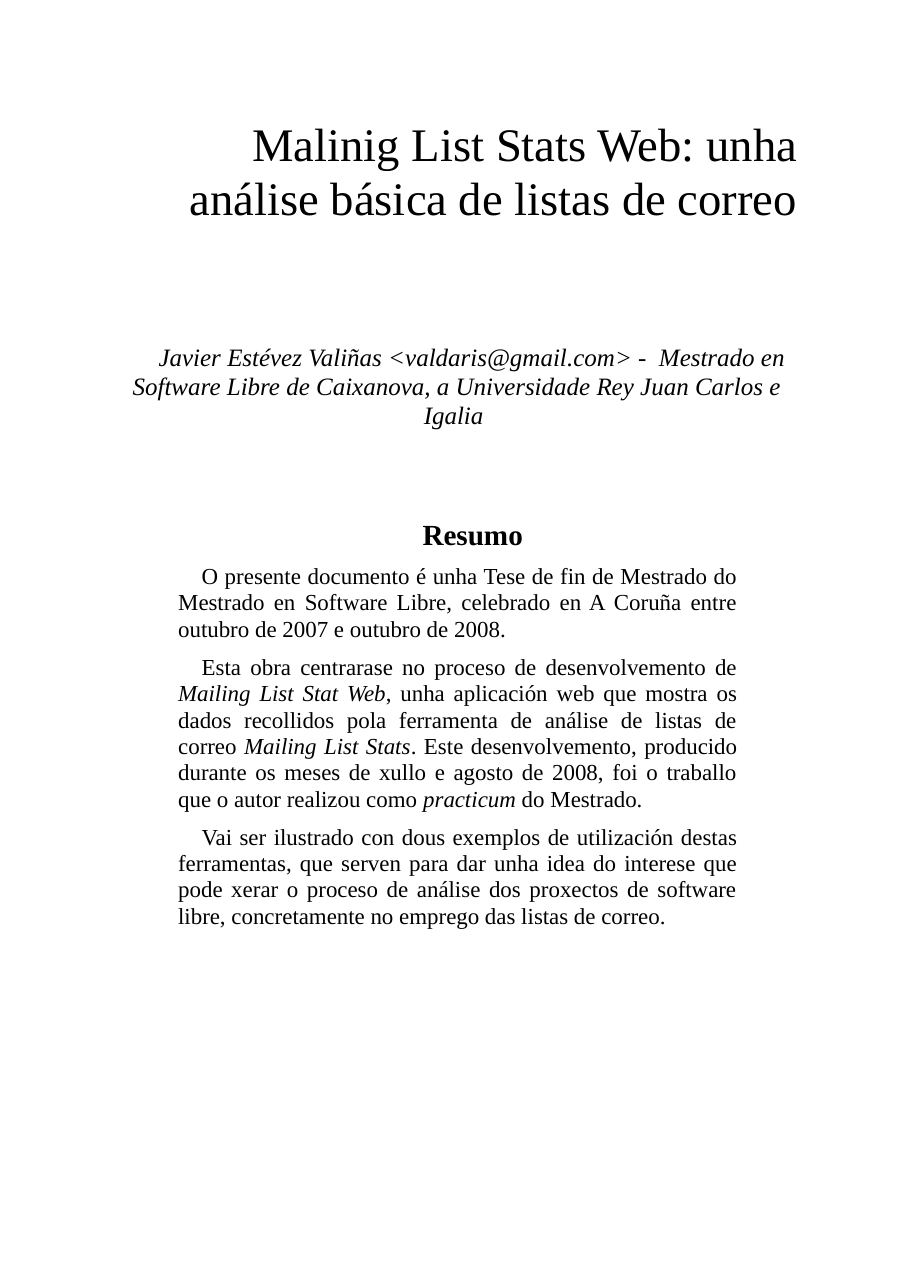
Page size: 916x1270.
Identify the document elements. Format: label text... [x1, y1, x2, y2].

text O presente documento é unha Tese de fin de Mestrado do Mestrado en Software Libre, celebrado en A Coruña entre outubro de 2007 e outubro de 2008. [178, 563, 737, 642]
text Javier Estévez Valiñas <valdaris@gmail.com> - Mestrado en Software Libre de Caixanova, a Universidade Rey Juan Carlos e Igalia [118, 343, 797, 430]
text Resumo [118, 518, 797, 551]
text Vai ser ilustrado con dous exemplos de utilización destas ferramentas, que serven para dar unha idea do interese que pode xerar o proceso de análise dos proxectos de software libre, concretamente no emprego das listas de correo. [178, 824, 737, 929]
text Esta obra centrarase no proceso de desenvolvemento de Mailing List Stat Web, unha aplicación web que mostra os dados recollidos pola ferramenta de análise de listas de correo Mailing List Stats. Este desenvolvemento, producido durante os meses de xullo e agosto de 2008, foi o traballo que o autor realizou como practicum do Mestrado. [178, 654, 737, 812]
subtitle Malinig List Stats Web: unha análise básica de listas de correo [148, 118, 797, 225]
